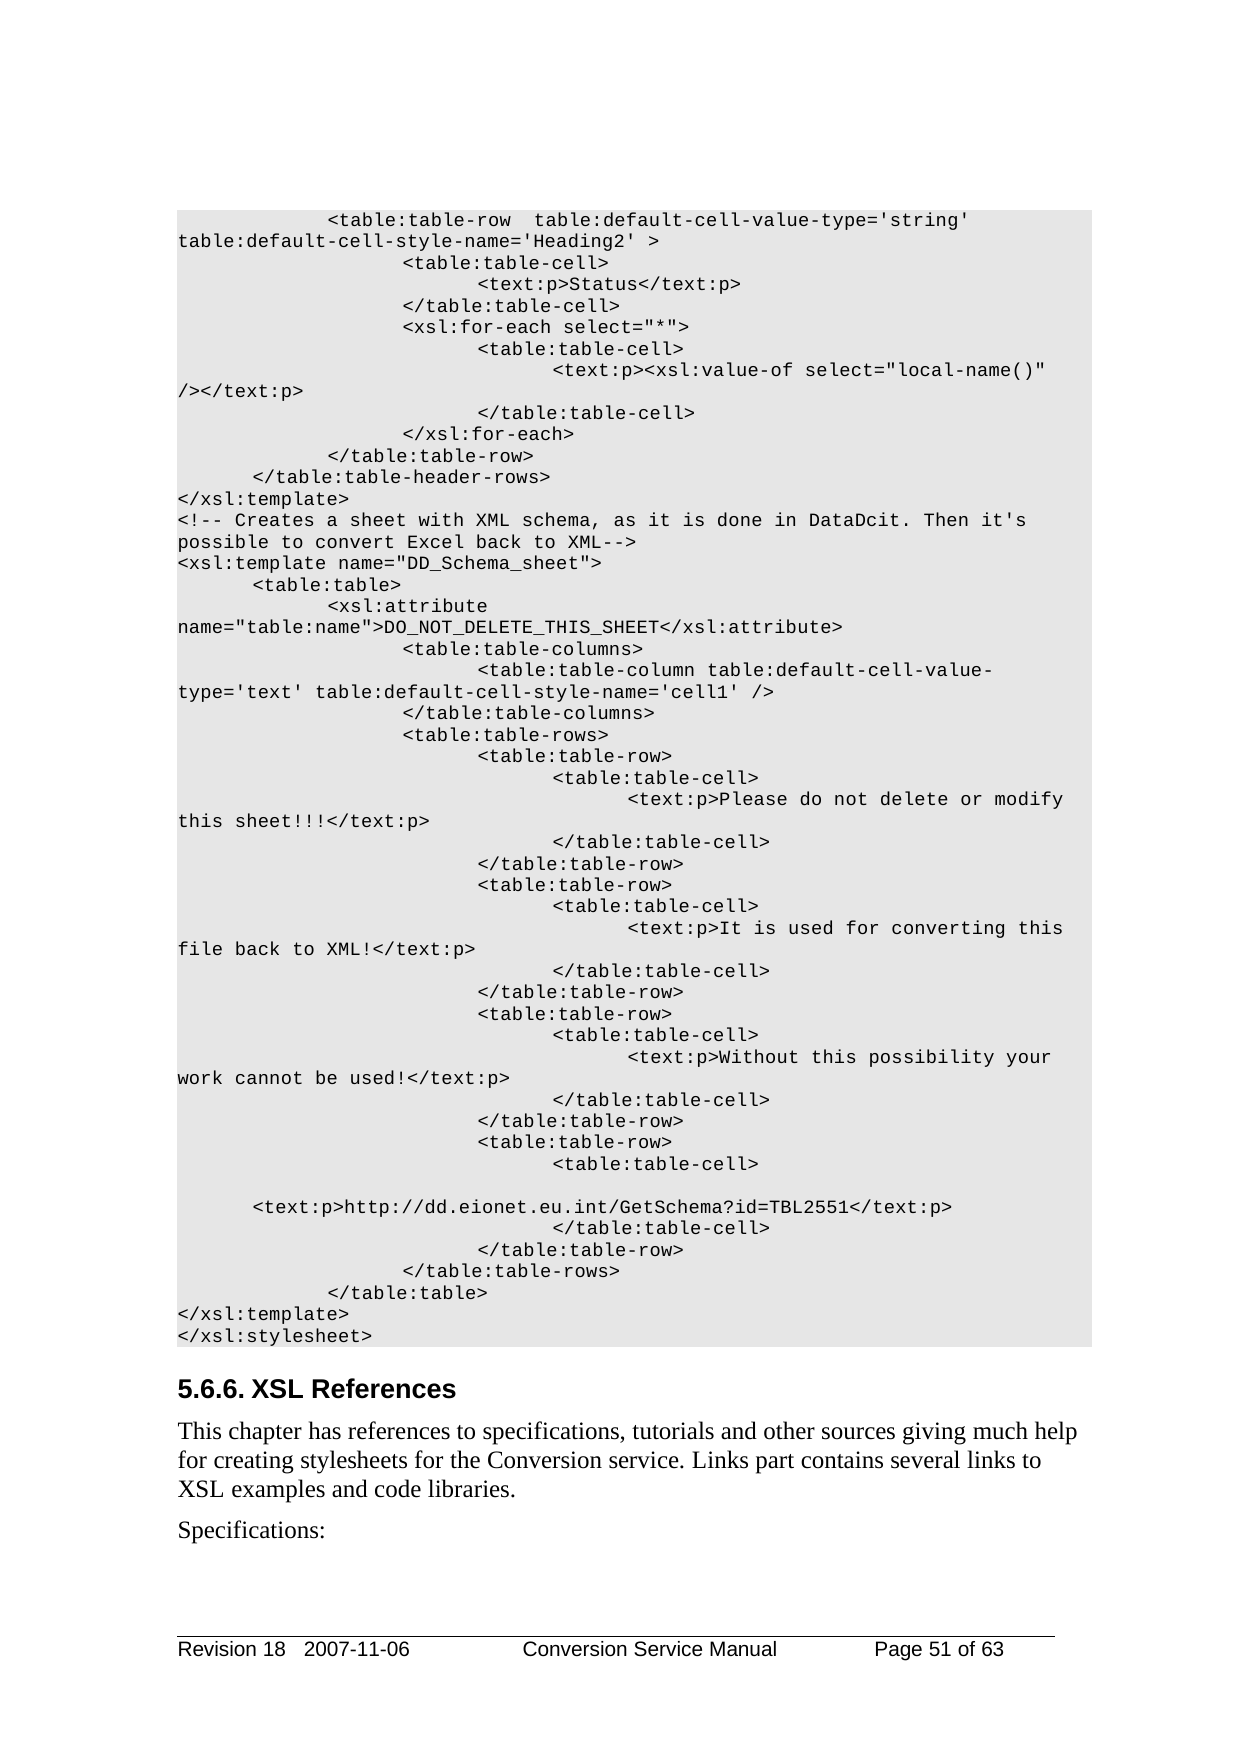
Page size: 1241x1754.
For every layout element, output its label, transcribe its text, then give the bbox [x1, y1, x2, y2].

list <table:table-cell> [177, 339, 1092, 360]
list </table:table-row> [177, 1240, 1092, 1262]
list <table:table-cell> [177, 897, 1092, 918]
list </xsl:for-each> [177, 425, 1092, 446]
list </xsl:stylesheet> [177, 1326, 1092, 1347]
list <table:table-cell> [177, 253, 1092, 274]
list </table:table-cell> [177, 403, 1092, 425]
list <xsl:template name="DD_Schema_sheet"> [177, 553, 1092, 575]
list <text:p>http://dd.eionet.eu.int/GetSchema?id=TBL2551</text:p> [177, 1176, 1092, 1219]
list <table:table-row> [177, 1133, 1092, 1154]
text This chapter has references to specifications, tutorials and other sources giving much help for creating stylesheets for the Conversion service. Links part contains several links to XSL examples and code libraries. [177, 1416, 1092, 1503]
list <table:table-row> [177, 747, 1092, 768]
list </xsl:template> [177, 1304, 1092, 1326]
list <table:table-cell> [177, 1026, 1092, 1047]
list </table:table-header-rows> [177, 468, 1092, 489]
text Specifications: [177, 1515, 1092, 1544]
list <text:p><xsl:value-of select="local-name()" /></text:p> [177, 360, 1092, 403]
list </table:table-row> [177, 446, 1092, 468]
list <text:p>It is used for converting this file back to XML!</text:p> [177, 918, 1092, 961]
list </table:table> [177, 1283, 1092, 1304]
list <table:table-cell> [177, 1154, 1092, 1176]
list </table:table-columns> [177, 704, 1092, 725]
list </table:table-rows> [177, 1262, 1092, 1283]
list <table:table-row> [177, 1004, 1092, 1026]
list </table:table-cell> [177, 1219, 1092, 1240]
list <xsl:for-each select="*"> [177, 317, 1092, 339]
list <table:table-cell> [177, 768, 1092, 789]
list <table:table-columns> [177, 639, 1092, 661]
list <table:table> [177, 575, 1092, 596]
list <table:table-column table:default-cell-value-type='text' table:default-cell-style-name='cell1' /> [177, 661, 1092, 704]
list <!-- Creates a sheet with XML schema, as it is done in DataDcit. Then it's possible to convert Excel back to XML--> [177, 511, 1092, 553]
list </table:table-cell> [177, 961, 1092, 983]
list </xsl:template> [177, 489, 1092, 511]
list <xsl:attribute name="table:name">DO_NOT_DELETE_THIS_SHEET</xsl:attribute> [177, 596, 1092, 639]
subtitle XSL References [177, 1372, 1092, 1403]
list </table:table-cell> [177, 1090, 1092, 1111]
list <table:table-row> [177, 875, 1092, 897]
list <table:table-rows> [177, 725, 1092, 747]
list <text:p>Status</text:p> [177, 274, 1092, 296]
list </table:table-cell> [177, 296, 1092, 317]
list </table:table-row> [177, 854, 1092, 875]
list </table:table-cell> [177, 832, 1092, 854]
list </table:table-row> [177, 1111, 1092, 1133]
list <text:p>Without this possibility your work cannot be used!</text:p> [177, 1047, 1092, 1090]
list </table:table-row> [177, 983, 1092, 1004]
list <text:p>Please do not delete or modify this sheet!!!</text:p> [177, 789, 1092, 832]
list <table:table-row table:default-cell-value-type='string' table:default-cell-style-name='Heading2' > [177, 210, 1092, 253]
